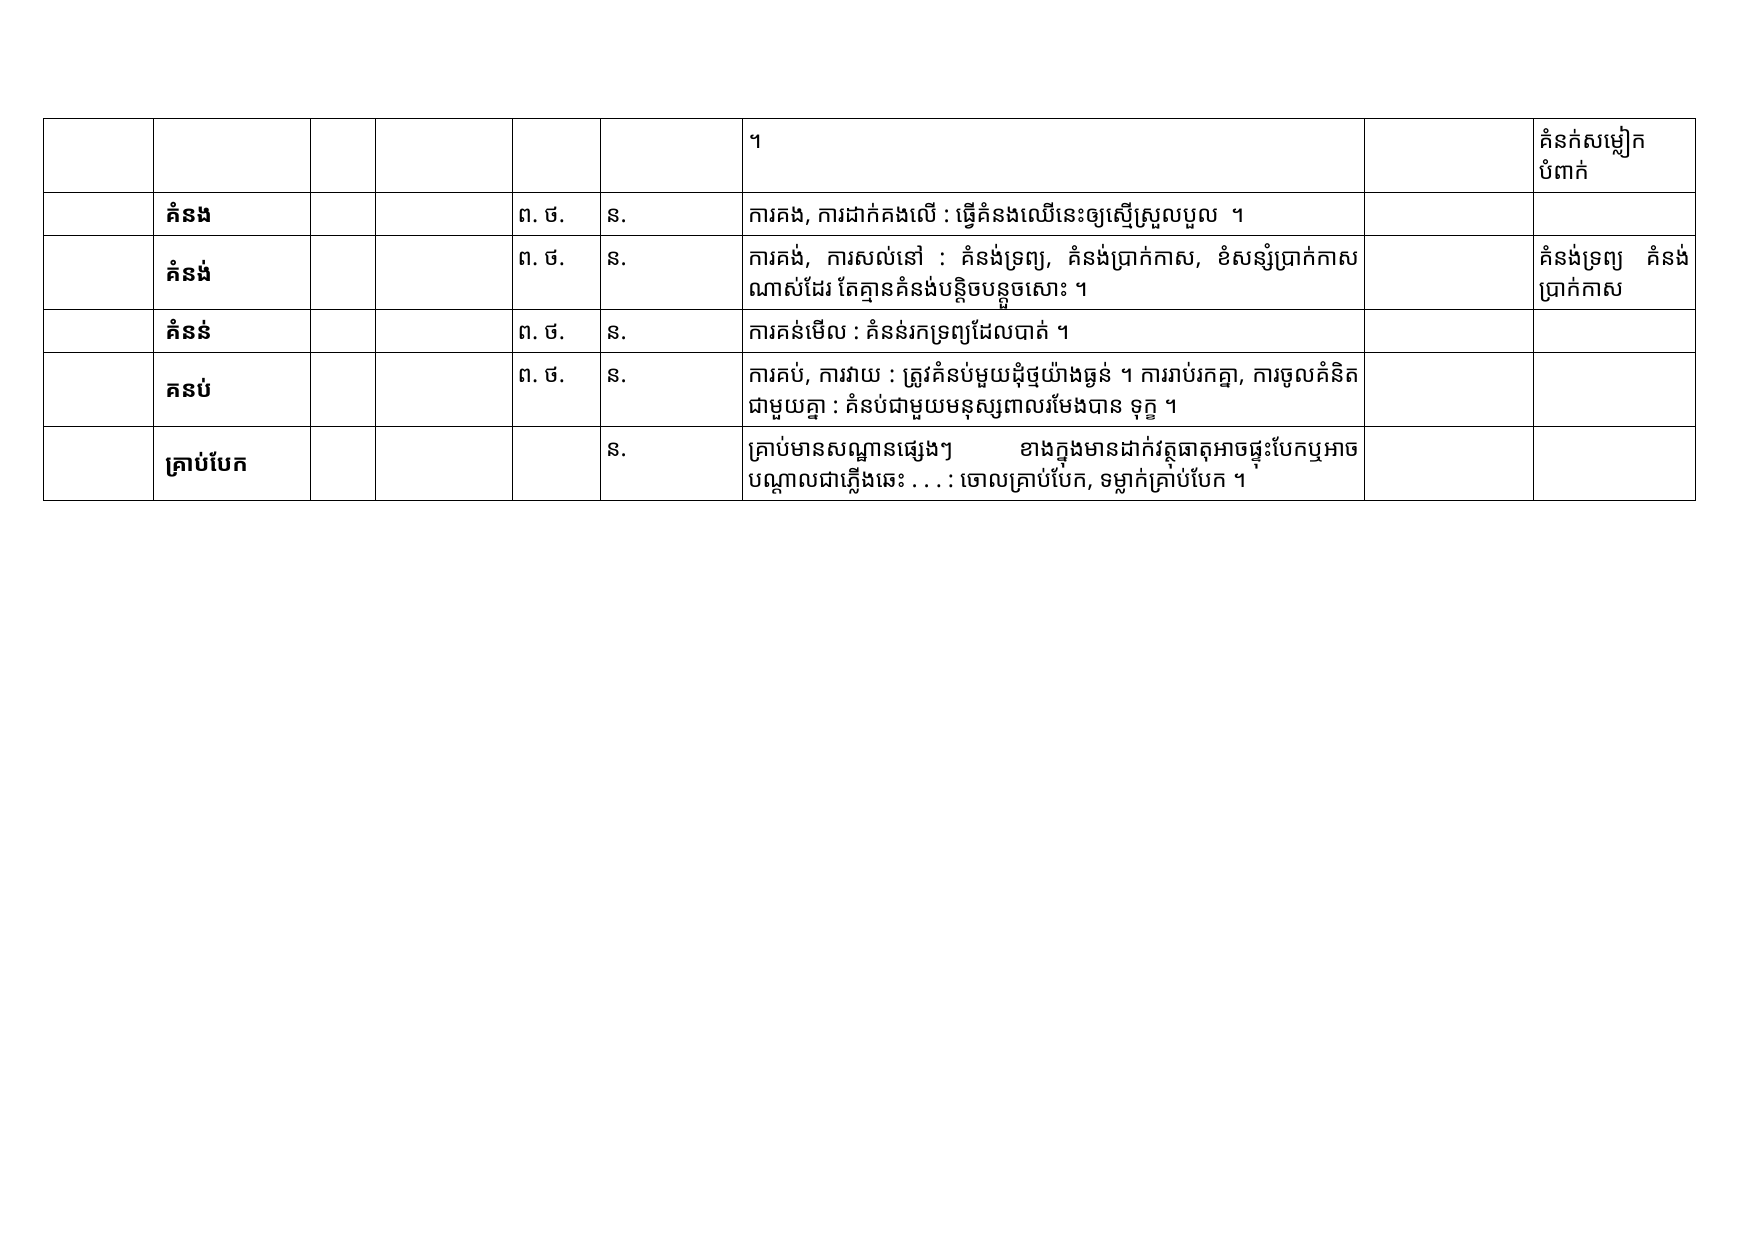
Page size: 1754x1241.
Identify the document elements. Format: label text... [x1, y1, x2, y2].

table_cell [513, 119, 600, 192]
table_cell [1534, 310, 1695, 352]
table_cell ការ​គន់​មើល : គំនន់​រក​ទ្រព្យ​ដែល​បាត់ ។ [743, 310, 1364, 352]
table_cell [1365, 193, 1533, 235]
table_cell គ្រាប់បែក [154, 427, 310, 500]
table_cell ព. ថ. [513, 236, 600, 309]
table_cell ។ [743, 119, 1364, 192]
table_cell [154, 119, 310, 192]
table_cell ព. ថ. [513, 353, 600, 426]
table_cell [376, 427, 512, 500]
table_cell ព. ថ. [513, 310, 600, 352]
table_cell ព. ថ. [513, 193, 600, 235]
table_cell ការ​គប់, ការ​វាយ : ត្រូវ​គំនប់​មួយ​ដុំ​ថ្ម​យ៉ាង​ធ្ងន់ ។ ការ​រាប់​រក​គ្នា, ការ​ចូល​គំនិត​ជាមួយ​គ្នា : គំនប់​ជាមួយ​មនុស្ស​ពាល​រមែង​បាន ទុក្ខ ។ [743, 353, 1364, 426]
table_cell គំនន់ [154, 310, 310, 352]
table_cell [1365, 310, 1533, 352]
table_cell ន. [601, 353, 742, 426]
table_cell ន. [601, 236, 742, 309]
table_cell [376, 236, 512, 309]
table_cell [376, 353, 512, 426]
table_cell ន. [601, 427, 742, 500]
table_cell គនប់ [154, 353, 310, 426]
table_cell [311, 427, 375, 500]
table_cell [601, 119, 742, 192]
table_cell [311, 310, 375, 352]
table_cell ការ​គង, ការ​ដាក់​គង​លើ : ធើ្វ​គំនង​ឈើ​នេះ​ឲ្យ​ស្មើ​ស្រួលបួល ។ [743, 193, 1364, 235]
table_cell [44, 353, 153, 426]
table_cell [376, 193, 512, 235]
table_cell [44, 310, 153, 352]
table_cell [1534, 353, 1695, 426]
table_cell [44, 427, 153, 500]
table_cell [44, 236, 153, 309]
table_cell [311, 119, 375, 192]
table_cell [1365, 236, 1533, 309]
table_cell [44, 119, 153, 192]
table_cell គំនង [154, 193, 310, 235]
table_cell [44, 193, 153, 235]
table_cell [1365, 119, 1533, 192]
table_cell [1365, 353, 1533, 426]
table_cell គំនង់​ទ្រព្យ​ គំនង់​ប្រាក់​កាស​ [1534, 236, 1695, 309]
table_cell [376, 119, 512, 192]
table_cell [311, 236, 375, 309]
table_cell [1365, 427, 1533, 500]
table_cell [311, 353, 375, 426]
table_cell ការ​គង់, ការ​សល់​នៅ : គំនង់​ទ្រព្យ, គំនង់​ប្រាក់​កាស, ខំ​សន្សំ​ប្រាក់​កាស​ណាស់​ដែរ តែ​គ្មាន​គំនង់​បន្តិចបន្តួច​សោះ ។ [743, 236, 1364, 309]
table_cell ន. [601, 193, 742, 235]
table_cell [311, 193, 375, 235]
table_cell ន. [601, 310, 742, 352]
table_cell គំនក់​សម្លៀក​បំពាក់​ [1534, 119, 1695, 192]
table_cell [1534, 427, 1695, 500]
table_cell គំនង់ [154, 236, 310, 309]
table_cell [1534, 193, 1695, 235]
table_cell [376, 310, 512, 352]
table_cell [513, 427, 600, 500]
table_cell គ្រាប់​មាន​សណ្ឋាន​ផ្សេង​ៗ ខាង​ក្នុង​មាន​ដាក់​វត្ថុ​ធាតុ​អាច​ផ្ទុះ​បែក​ឬ​អាច​បណ្តាល​ជា​ភ្លើង​ឆេះ . . . : ចោល​គ្រាប់​បែក, ទម្លាក់​គ្រាប់​បែក ។ [743, 427, 1364, 500]
